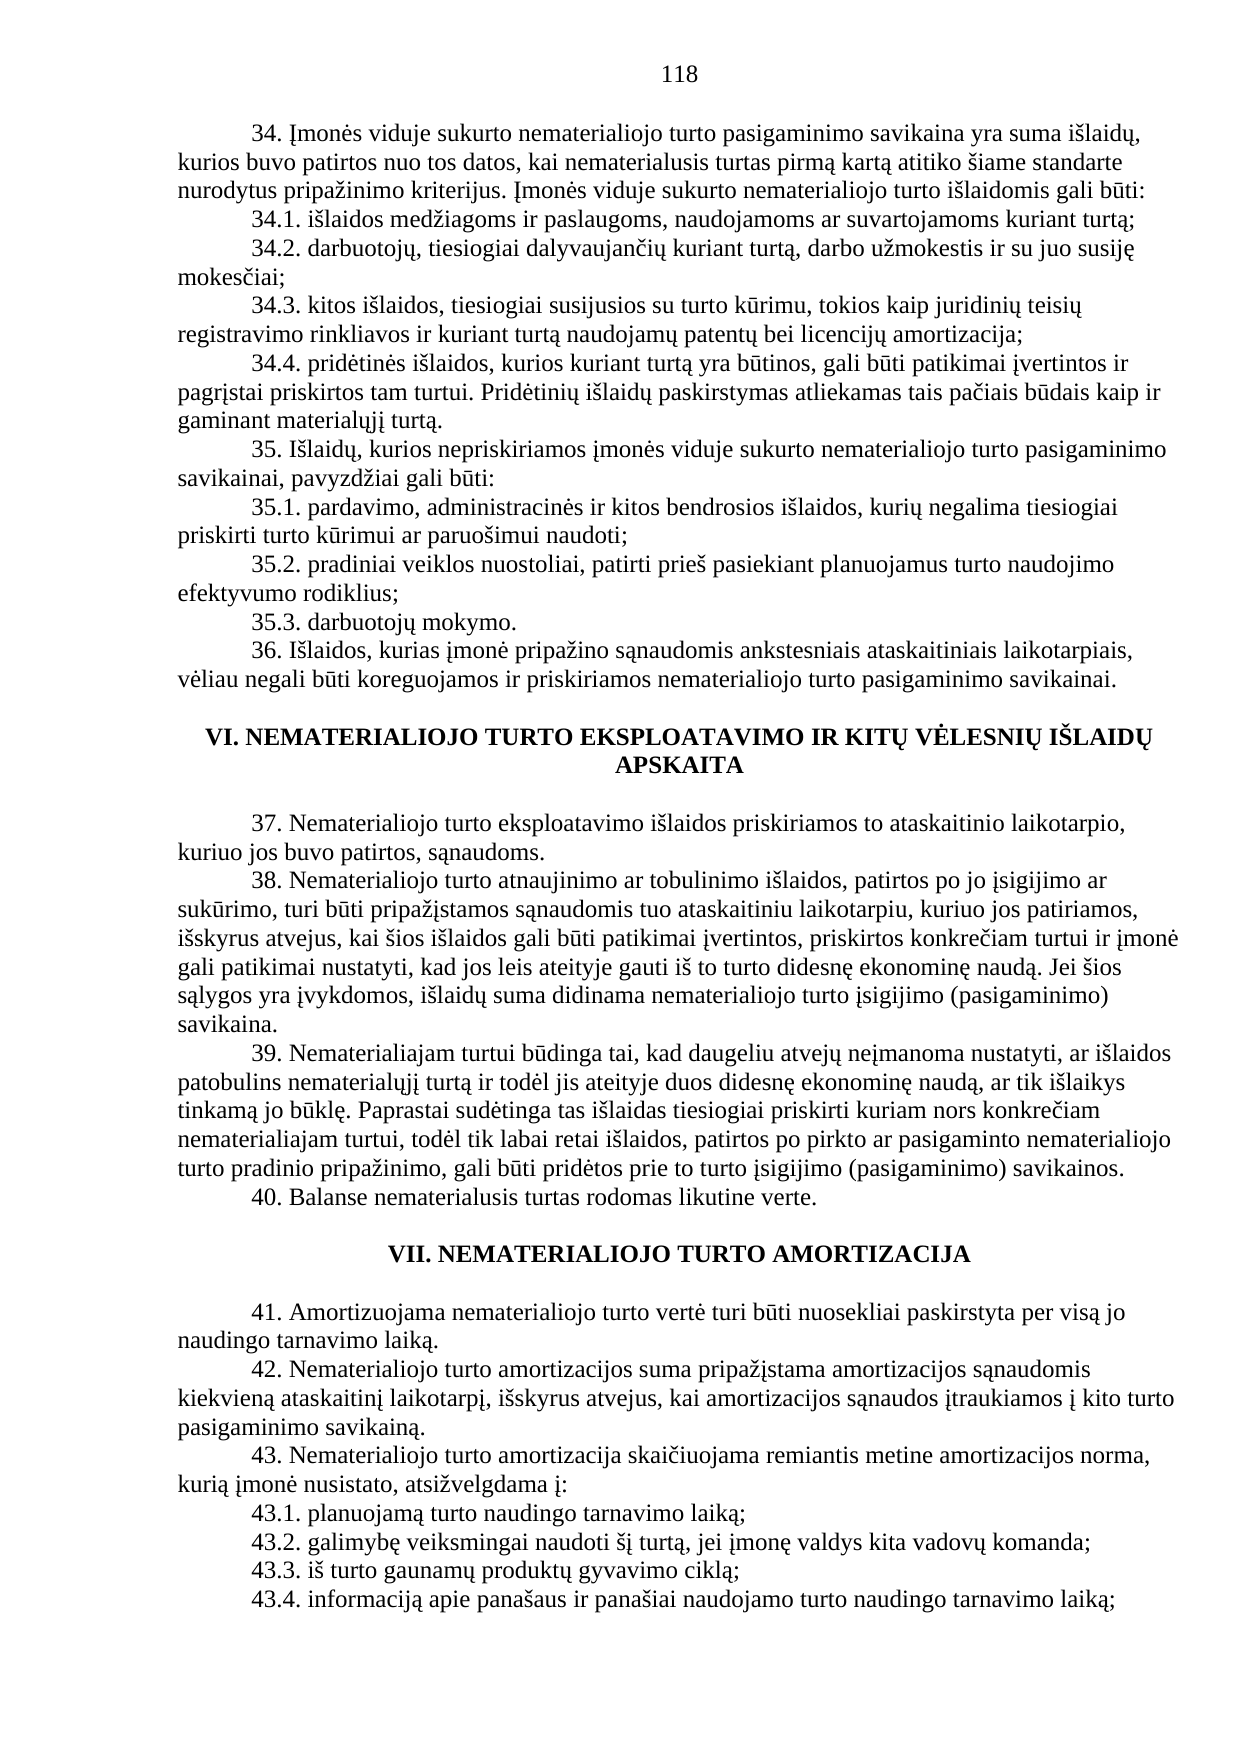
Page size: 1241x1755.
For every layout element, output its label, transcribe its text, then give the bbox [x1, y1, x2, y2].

text 43.3. iš turto gaunamų produktų gyvavimo ciklą; [177, 1556, 1181, 1584]
text 43. Nematerialiojo turto amortizacija skaičiuojama remiantis metine amortizacijos norma, kurią įmonė nusistato, atsižvelgdama į: [177, 1441, 1181, 1498]
text 41. Amortizuojama nematerialiojo turto vertė turi būti nuosekliai paskirstyta per visą jo naudingo tarnavimo laiką. [177, 1297, 1181, 1354]
text 40. Balanse nematerialusis turtas rodomas likutine verte. [177, 1182, 1181, 1211]
text 34.3. kitos išlaidos, tiesiogiai susijusios su turto kūrimu, tokios kaip juridinių teisių registravimo rinkliavos ir kuriant turtą naudojamų patentų bei licencijų amortizacija; [177, 291, 1181, 348]
text 34.4. pridėtinės išlaidos, kurios kuriant turtą yra būtinos, gali būti patikimai įvertintos ir pagrįstai priskirtos tam turtui. Pridėtinių išlaidų paskirstymas atliekamas tais pačiais būdais kaip ir gaminant materialųjį turtą. [177, 348, 1181, 434]
text 34.1. išlaidos medžiagoms ir paslaugoms, naudojamoms ar suvartojamoms kuriant turtą; [177, 204, 1181, 233]
text 43.4. informaciją apie panašaus ir panašiai naudojamo turto naudingo tarnavimo laiką; [177, 1584, 1181, 1613]
text 35.3. darbuotojų mokymo. [177, 607, 1181, 636]
text 43.1. planuojamą turto naudingo tarnavimo laiką; [177, 1498, 1181, 1527]
text VII. NEMATERIALIOJO TURTO AMORTIZACIJA [177, 1239, 1181, 1268]
text 42. Nematerialiojo turto amortizacijos suma pripažįstama amortizacijos sąnaudomis kiekvieną ataskaitinį laikotarpį, išskyrus atvejus, kai amortizacijos sąnaudos įtraukiamos į kito turto pasigaminimo savikainą. [177, 1354, 1181, 1441]
text 43.2. galimybę veiksmingai naudoti šį turtą, jei įmonę valdys kita vadovų komanda; [177, 1527, 1181, 1556]
text 38. Nematerialiojo turto atnaujinimo ar tobulinimo išlaidos, patirtos po jo įsigijimo ar sukūrimo, turi būti pripažįstamos sąnaudomis tuo ataskaitiniu laikotarpiu, kuriuo jos patiriamos, išskyrus atvejus, kai šios išlaidos gali būti patikimai įvertintos, priskirtos konkrečiam turtui ir įmonė gali patikimai nustatyti, kad jos leis ateityje gauti iš to turto didesnę ekonominę naudą. Jei šios sąlygos yra įvykdomos, išlaidų suma didinama nematerialiojo turto įsigijimo (pasigaminimo) savikaina. [177, 866, 1181, 1038]
text 39. Nematerialiajam turtui būdinga tai, kad daugeliu atvejų neįmanoma nustatyti, ar išlaidos patobulins nematerialųjį turtą ir todėl jis ateityje duos didesnę ekonominę naudą, ar tik išlaikys tinkamą jo būklę. Paprastai sudėtinga tas išlaidas tiesiogiai priskirti kuriam nors konkrečiam nematerialiajam turtui, todėl tik labai retai išlaidos, patirtos po pirkto ar pasigaminto nematerialiojo turto pradinio pripažinimo, gali būti pridėtos prie to turto įsigijimo (pasigaminimo) savikainos. [177, 1038, 1181, 1182]
text 35.2. pradiniai veiklos nuostoliai, patirti prieš pasiekiant planuojamus turto naudojimo efektyvumo rodiklius; [177, 549, 1181, 607]
text 36. Išlaidos, kurias įmonė pripažino sąnaudomis ankstesniais ataskaitiniais laikotarpiais, vėliau negali būti koreguojamos ir priskiriamos nematerialiojo turto pasigaminimo savikainai. [177, 636, 1181, 693]
text 35. Išlaidų, kurios nepriskiriamos įmonės viduje sukurto nematerialiojo turto pasigaminimo savikainai, pavyzdžiai gali būti: [177, 434, 1181, 492]
text 34. Įmonės viduje sukurto nematerialiojo turto pasigaminimo savikaina yra suma išlaidų, kurios buvo patirtos nuo tos datos, kai nematerialusis turtas pirmą kartą atitiko šiame standarte nurodytus pripažinimo kriterijus. Įmonės viduje sukurto nematerialiojo turto išlaidomis gali būti: [177, 118, 1181, 204]
text 35.1. pardavimo, administracinės ir kitos bendrosios išlaidos, kurių negalima tiesiogiai priskirti turto kūrimui ar paruošimui naudoti; [177, 492, 1181, 549]
text 37. Nematerialiojo turto eksploatavimo išlaidos priskiriamos to ataskaitinio laikotarpio, kuriuo jos buvo patirtos, sąnaudoms. [177, 808, 1181, 866]
text 34.2. darbuotojų, tiesiogiai dalyvaujančių kuriant turtą, darbo užmokestis ir su juo susiję mokesčiai; [177, 233, 1181, 291]
text VI. NEMATERIALIOJO TURTO EKSPLOATAVIMO IR KITŲ VĖLESNIŲ IŠLAIDŲ APSKAITA [177, 722, 1181, 779]
